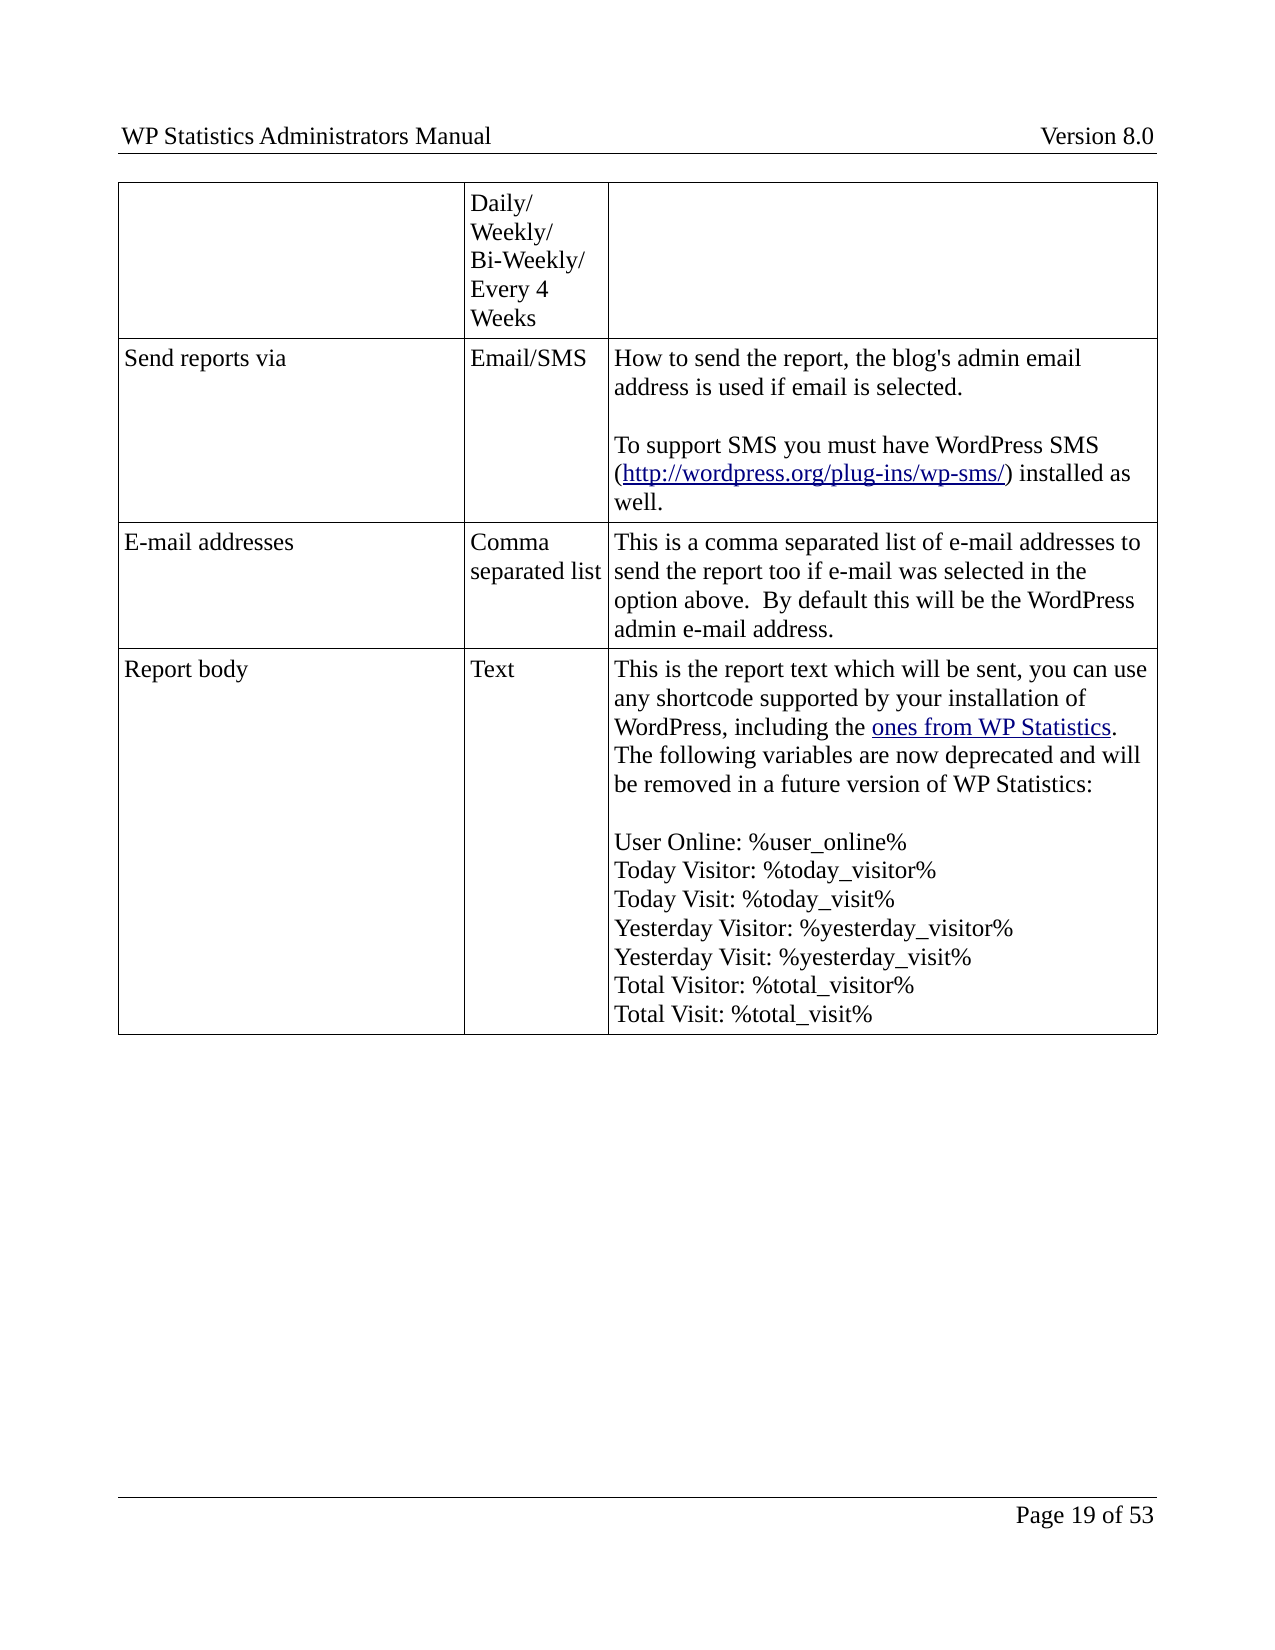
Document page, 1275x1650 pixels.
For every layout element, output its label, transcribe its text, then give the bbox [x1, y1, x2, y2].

table_cell This is a comma separated list of e-mail addresses to send the report too if e-mail was selected in the option above. By default this will be the WordPress admin e-mail address. [609, 523, 1157, 648]
table_cell Comma separated list [465, 523, 608, 648]
table_cell Email/SMS [465, 339, 608, 522]
table_cell [119, 183, 464, 338]
table_cell Text [465, 649, 608, 1033]
table_cell How to send the report, the blog's admin email address is used if email is selected. To support SMS you must have WordPress SMS (http://wordpress.org/plug-ins/wp-sms/) installed as well. [609, 339, 1157, 522]
table_cell Report body [119, 649, 464, 1033]
table_cell E-mail addresses [119, 523, 464, 648]
table_cell Daily/ Weekly/ Bi-Weekly/ Every 4 Weeks [465, 183, 608, 338]
table_cell Send reports via [119, 339, 464, 522]
table_cell [609, 183, 1157, 338]
table_cell This is the report text which will be sent, you can use any shortcode supported by your installation of WordPress, including the ones from WP Statistics. The following variables are now deprecated and will be removed in a future version of WP Statistics: User Online: %user_online% Today Visitor: %today_visitor% Today Visit: %today_visit% Yesterday Visitor: %yesterday_visitor% Yesterday Visit: %yesterday_visit% Total Visitor: %total_visitor% Total Visit: %total_visit% [609, 649, 1157, 1033]
